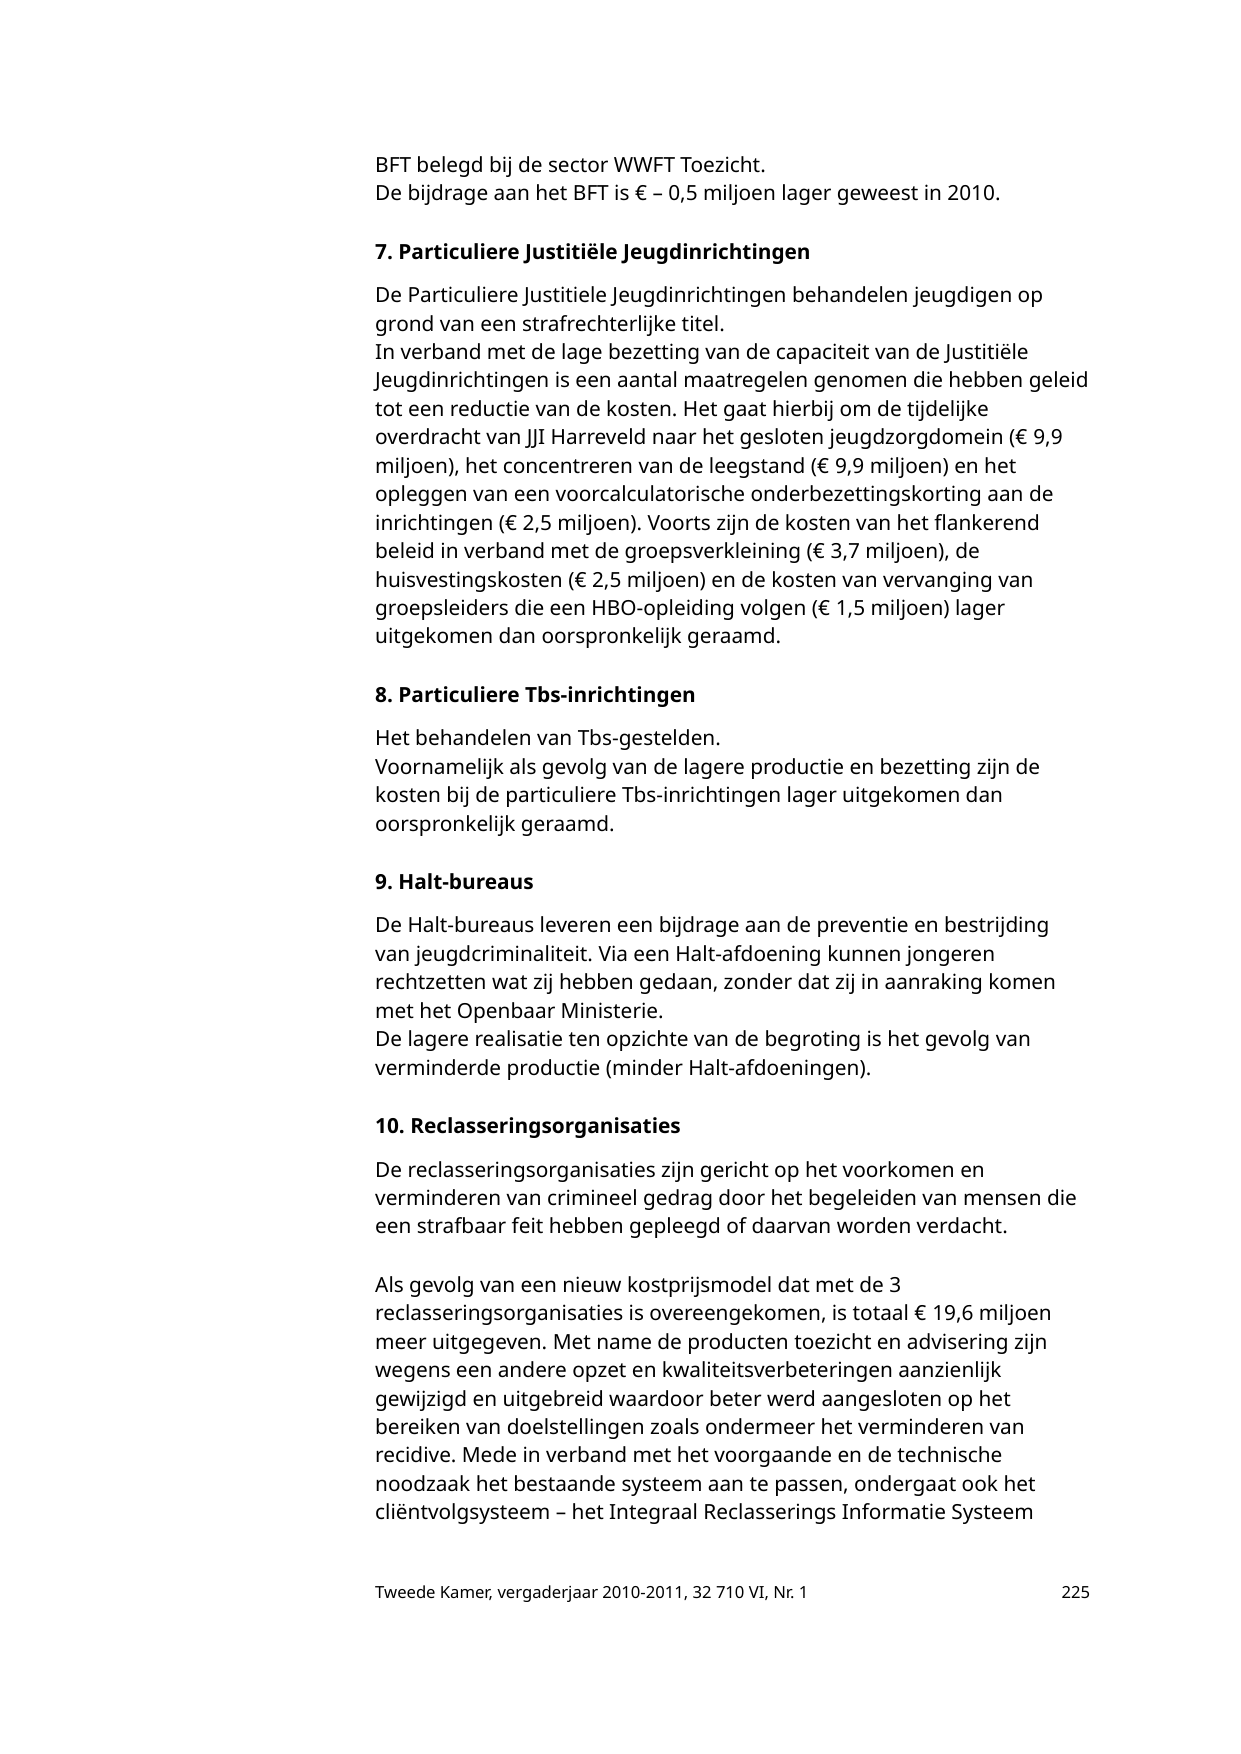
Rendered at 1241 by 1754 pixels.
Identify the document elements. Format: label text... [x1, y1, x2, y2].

text De bijdrage aan het BFT is € – 0,5 miljoen lager geweest in 2010. [375, 178, 1090, 207]
text 9. Halt-bureaus [375, 867, 1090, 896]
text De Halt-bureaus leveren een bijdrage aan de preventie en bestrijding van jeugdcriminaliteit. Via een Halt-afdoening kunnen jongeren rechtzetten wat zij hebben gedaan, zonder dat zij in aanraking komen met het Openbaar Ministerie. [375, 911, 1090, 1024]
text De lagere realisatie ten opzichte van de begroting is het gevolg van verminderde productie (minder Halt-afdoeningen). [375, 1024, 1090, 1081]
text De Particuliere Justitiele Jeugdinrichtingen behandelen jeugdigen op grond van een strafrechterlijke titel. [375, 280, 1090, 337]
text Voornamelijk als gevolg van de lagere productie en bezetting zijn de kosten bij de particuliere Tbs-inrichtingen lager uitgekomen dan oorspronkelijk geraamd. [375, 752, 1090, 837]
text Als gevolg van een nieuw kostprijsmodel dat met de 3 reclasseringsorganisaties is overeengekomen, is totaal € 19,6 miljoen meer uitgegeven. Met name de producten toezicht en advisering zijn wegens een andere opzet en kwaliteitsverbeteringen aanzienlijk gewijzigd en uitgebreid waardoor beter werd aangesloten op het bereiken van doelstellingen zoals ondermeer het verminderen van recidive. Mede in verband met het voorgaande en de technische noodzaak het bestaande systeem aan te passen, ondergaat ook het cliëntvolgsysteem – het Integraal Reclasserings Informatie Systeem [375, 1270, 1090, 1526]
text 8. Particuliere Tbs-inrichtingen [375, 680, 1090, 708]
text In verband met de lage bezetting van de capaciteit van de Justitiële Jeugdinrichtingen is een aantal maatregelen genomen die hebben geleid tot een reductie van de kosten. Het gaat hierbij om de tijdelijke overdracht van JJI Harreveld naar het gesloten jeugdzorgdomein (€ 9,9 miljoen), het concentreren van de leegstand (€ 9,9 miljoen) en het opleggen van een voorcalculatorische onderbezettingskorting aan de inrichtingen (€ 2,5 miljoen). Voorts zijn de kosten van het flankerend beleid in verband met de groepsverkleining (€ 3,7 miljoen), de huisvestingskosten (€ 2,5 miljoen) en de kosten van vervanging van groepsleiders die een HBO-opleiding volgen (€ 1,5 miljoen) lager uitgekomen dan oorspronkelijk geraamd. [375, 337, 1090, 650]
text De reclasseringsorganisaties zijn gericht op het voorkomen en verminderen van crimineel gedrag door het begeleiden van mensen die een strafbaar feit hebben gepleegd of daarvan worden verdacht. [375, 1155, 1090, 1240]
text 10. Reclasseringsorganisaties [375, 1111, 1090, 1140]
text Het behandelen van Tbs-gestelden. [375, 723, 1090, 752]
text 7. Particuliere Justitiële Jeugdinrichtingen [375, 237, 1090, 265]
text BFT belegd bij de sector WWFT Toezicht. [375, 150, 1090, 178]
